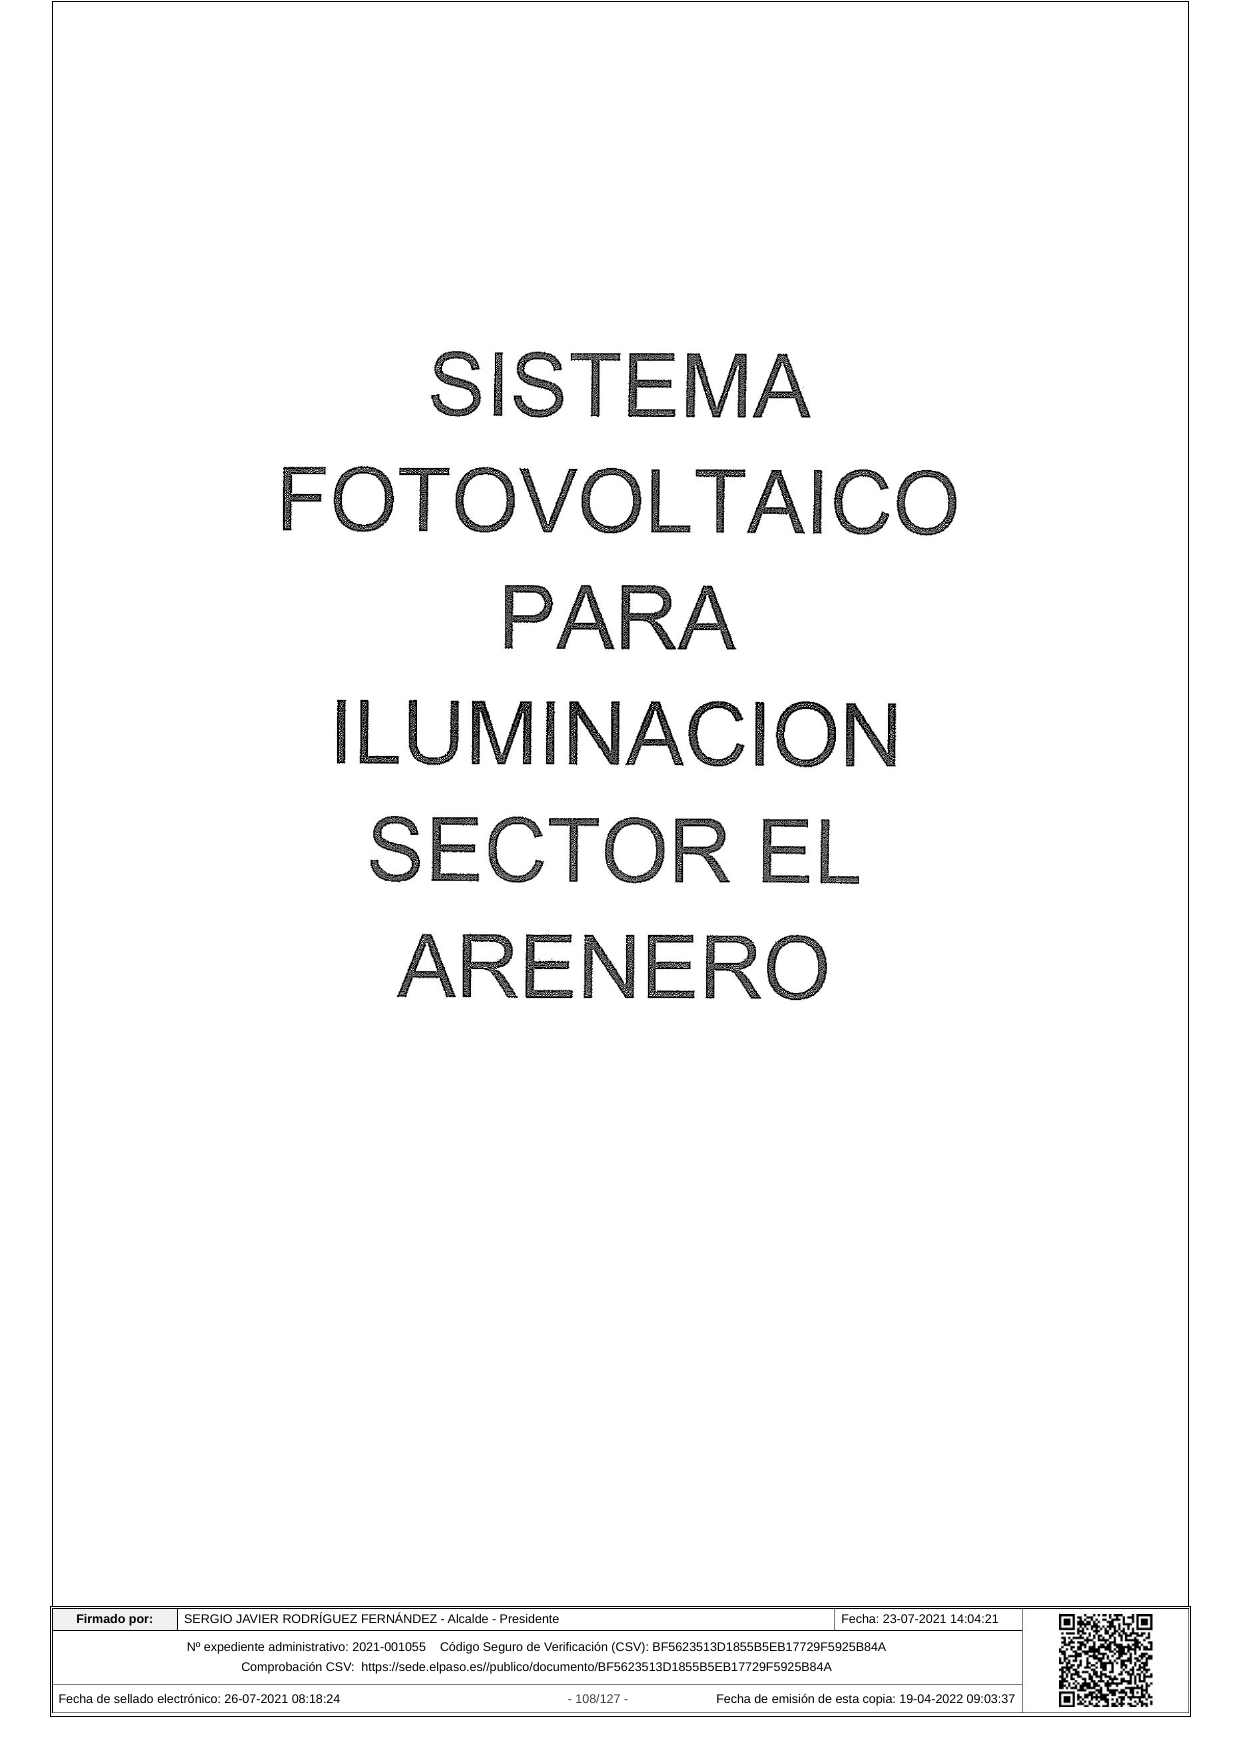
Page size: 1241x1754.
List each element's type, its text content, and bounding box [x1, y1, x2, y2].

picture [51, 1607, 1190, 1716]
text SERGIO JAVIER RODRÍGUEZ FERNÁNDEZ - Alcalde - Presidente [184, 1612, 586, 1626]
text Comprobación CSV: https://sede.elpaso.es//publico/documento/BF5623513D1855B5EB17729F5925B84A [241, 1661, 912, 1674]
text Fecha: 23-07-2021 14:04:21 [841, 1612, 1022, 1626]
text Nº expediente administrativo: 2021-001055 Código Seguro de Verificación (CSV): BF5623513D1855B5EB17729F5925B84A [187, 1640, 912, 1654]
text Fecha de emisión de esta copia: 19-04-2022 09:03:37 [716, 1692, 1041, 1706]
text Firmado por: [76, 1612, 172, 1626]
text Fecha de sellado electrónico: 26-07-2021 08:18:24 [58, 1692, 365, 1706]
text - 108/127 - [568, 1693, 647, 1707]
picture [53, 2, 1188, 1606]
